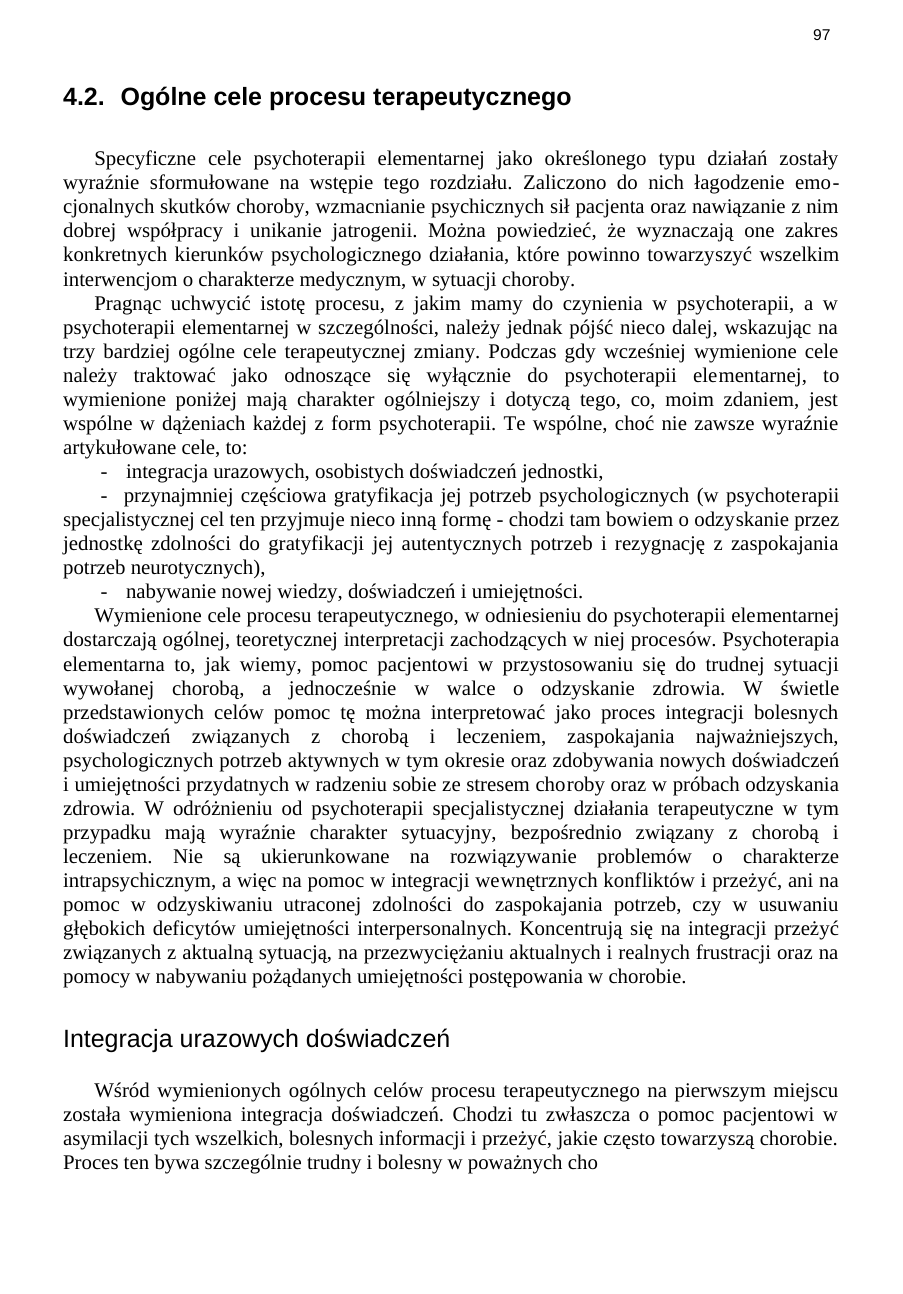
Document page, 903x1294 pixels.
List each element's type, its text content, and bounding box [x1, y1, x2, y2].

list integracja urazowych, osobistych doświadczeń jednostki, [63, 459, 839, 483]
text Pragnąc uchwycić istotę procesu, z jakim mamy do czynienia w psychoterapii, a w psychoterapii elementarnej w szczególności, należy jednak pójść nieco dalej, wskazując na trzy bardziej ogólne cele terapeutycznej zmiany. Podczas gdy wcześniej wymienione cele należy traktować jako odnoszące się wyłącznie do psychoterapii ele­mentarnej, to wymienione poniżej mają charakter ogólniejszy i dotyczą tego, co, moim zdaniem, jest wspólne w dążeniach każdej z form psychoterapii. Te wspólne, choć nie zawsze wyraźnie artykułowane cele, to: [63, 291, 839, 459]
list przynajmniej częściowa gratyfikacja jej potrzeb psychologicznych (w psychote­rapii specjalistycznej cel ten przyjmuje nieco inną formę - chodzi tam bowiem o odzy­skanie przez jednostkę zdolności do gratyfikacji jej autentycznych potrzeb i rezygnację z zaspokajania potrzeb neurotycznych), [63, 483, 839, 579]
text 97 [813, 26, 836, 43]
list nabywanie nowej wiedzy, doświadczeń i umiejętności. [63, 579, 839, 603]
subtitle Integracja urazowych doświadczeń [63, 1024, 839, 1052]
text Specyficzne cele psychoterapii elementarnej jako określonego typu działań zostały wyraźnie sformułowane na wstępie tego rozdziału. Zaliczono do nich łagodzenie emo­cjonalnych skutków choroby, wzmacnianie psychicznych sił pacjenta oraz nawiązanie z nim dobrej współpracy i unikanie jatrogenii. Można powiedzieć, że wyznaczają one zakres konkretnych kierunków psychologicznego działania, które powinno towarzy­szyć wszelkim interwencjom o charakterze medycznym, w sytuacji choroby. [63, 146, 839, 291]
text Wymienione cele procesu terapeutycznego, w odniesieniu do psychoterapii ele­mentarnej dostarczają ogólnej, teoretycznej interpretacji zachodzących w niej proce­sów. Psychoterapia elementarna to, jak wiemy, pomoc pacjentowi w przystosowaniu się do trudnej sytuacji wywołanej chorobą, a jednocześnie w walce o odzyskanie zdro­wia. W świetle przedstawionych celów pomoc tę można interpretować jako proces integracji bolesnych doświadczeń związanych z chorobą i leczeniem, zaspokajania najważniejszych, psychologicznych potrzeb aktywnych w tym okresie oraz zdobywa­nia nowych doświadczeń i umiejętności przydatnych w radzeniu sobie ze stresem cho­roby oraz w próbach odzyskania zdrowia. W odróżnieniu od psychoterapii specjali­stycznej działania terapeutyczne w tym przypadku mają wyraźnie charakter sytuacyjny, bezpośrednio związany z chorobą i leczeniem. Nie są ukierunkowane na rozwiązywa­nie problemów o charakterze intrapsychicznym, a więc na pomoc w integracji we­wnętrznych konfliktów i przeżyć, ani na pomoc w odzyskiwaniu utraconej zdolności do zaspokajania potrzeb, czy w usuwaniu głębokich deficytów umiejętności interper­sonalnych. Koncentrują się na integracji przeżyć związanych z aktualną sytuacją, na przezwyciężaniu aktualnych i realnych frustracji oraz na pomocy w nabywaniu pożą­danych umiejętności postępowania w chorobie. [63, 603, 839, 988]
text Wśród wymienionych ogólnych celów procesu terapeutycznego na pierwszym miejscu została wymieniona integracja doświadczeń. Chodzi tu zwłaszcza o pomoc pacjentowi w asymilacji tych wszelkich, bolesnych informacji i przeżyć, jakie często towarzyszą chorobie. Proces ten bywa szczególnie trudny i bolesny w poważnych cho­ [63, 1077, 839, 1174]
subtitle 4.2. Ogólne cele procesu terapeutycznego [63, 82, 839, 111]
